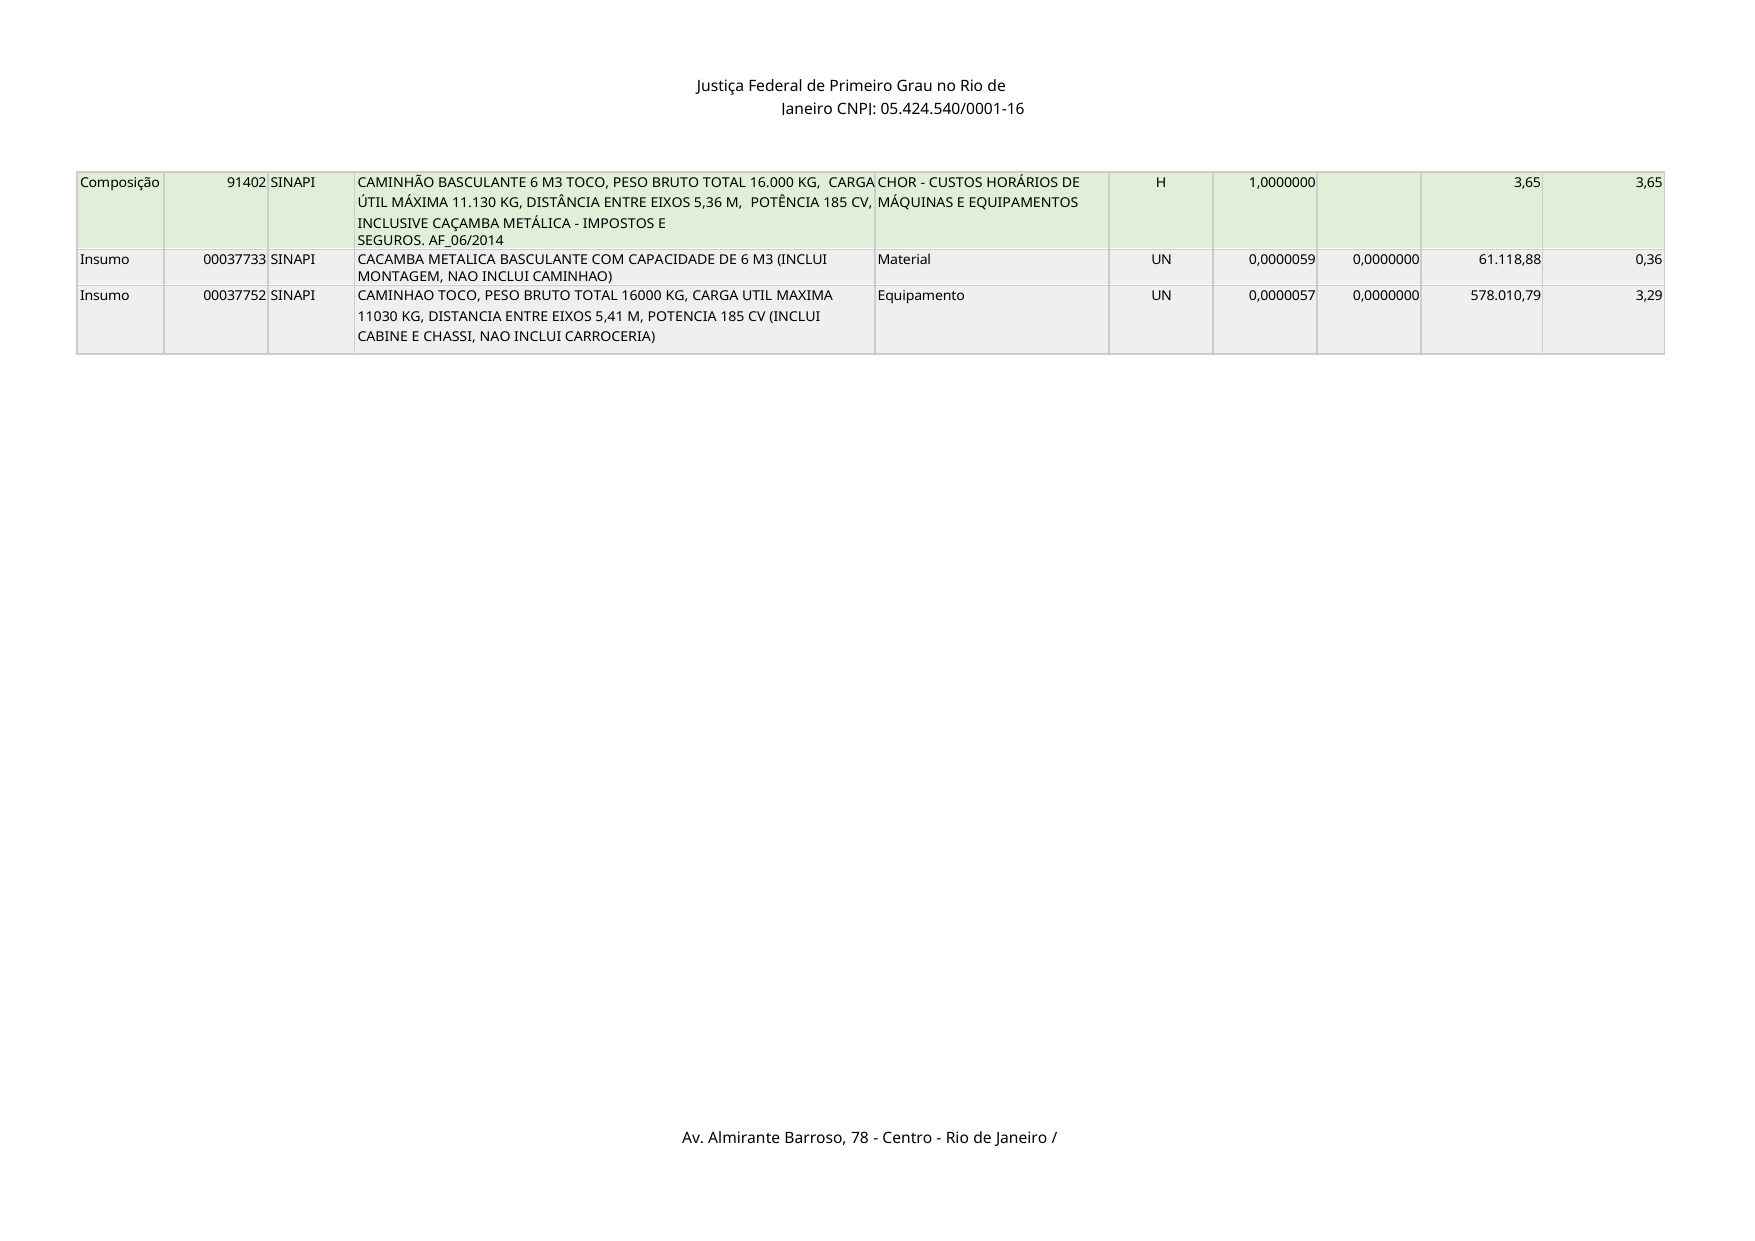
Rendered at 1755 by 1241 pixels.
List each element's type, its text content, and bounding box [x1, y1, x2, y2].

table_cell 3,65 [1543, 173, 1664, 248]
table_cell Material [876, 250, 1108, 284]
table_cell 00037733 [165, 250, 267, 284]
table_cell SINAPI [269, 286, 354, 353]
table_cell 91402 [165, 173, 267, 248]
table_cell [1318, 173, 1420, 248]
table_cell 00037752 [165, 286, 267, 353]
table_cell SINAPI [269, 173, 354, 248]
table_cell 0,36 [1543, 250, 1664, 284]
table_cell CHOR - CUSTOS HORÁRIOS DE MÁQUINAS E EQUIPAMENTOS [876, 173, 1108, 248]
table_cell 578.010,79 [1422, 286, 1542, 353]
table_cell 3,65 [1422, 173, 1542, 248]
table_cell UN [1110, 250, 1212, 284]
table_cell Composição [78, 173, 163, 248]
table_cell 0,0000057 [1214, 286, 1316, 353]
table_cell CAMINHAO TOCO, PESO BRUTO TOTAL 16000 KG, CARGA UTIL MAXIMA 11030 KG, DISTANCIA ENTRE EIXOS 5,41 M, POTENCIA 185 CV (INCLUI CABINE E CHASSI, NAO INCLUI CARROCERIA) [355, 286, 874, 353]
table_cell 0,0000000 [1318, 250, 1420, 284]
table_cell Insumo [78, 250, 163, 284]
table_cell 0,0000000 [1318, 286, 1420, 353]
table_cell 61.118,88 [1422, 250, 1542, 284]
table_cell H [1110, 173, 1212, 248]
table_cell Equipamento [876, 286, 1108, 353]
table_cell CAMINHÃO BASCULANTE 6 M3 TOCO, PESO BRUTO TOTAL 16.000 KG, CARGA ÚTIL MÁXIMA 11.130 KG, DISTÂNCIA ENTRE EIXOS 5,36 M, POTÊNCIA 185 CV, INCLUSIVE CAÇAMBA METÁLICA - IMPOSTOS E SEGUROS. AF_06/2014 [355, 173, 874, 248]
table_cell 1,0000000 [1214, 173, 1316, 248]
table_cell Insumo [78, 286, 163, 353]
table_cell SINAPI [269, 250, 354, 284]
table_cell 3,29 [1543, 286, 1664, 353]
table_cell UN [1110, 286, 1212, 353]
table_cell 0,0000059 [1214, 250, 1316, 284]
table_cell CACAMBA METALICA BASCULANTE COM CAPACIDADE DE 6 M3 (INCLUI MONTAGEM, NAO INCLUI CAMINHAO) [355, 250, 874, 284]
